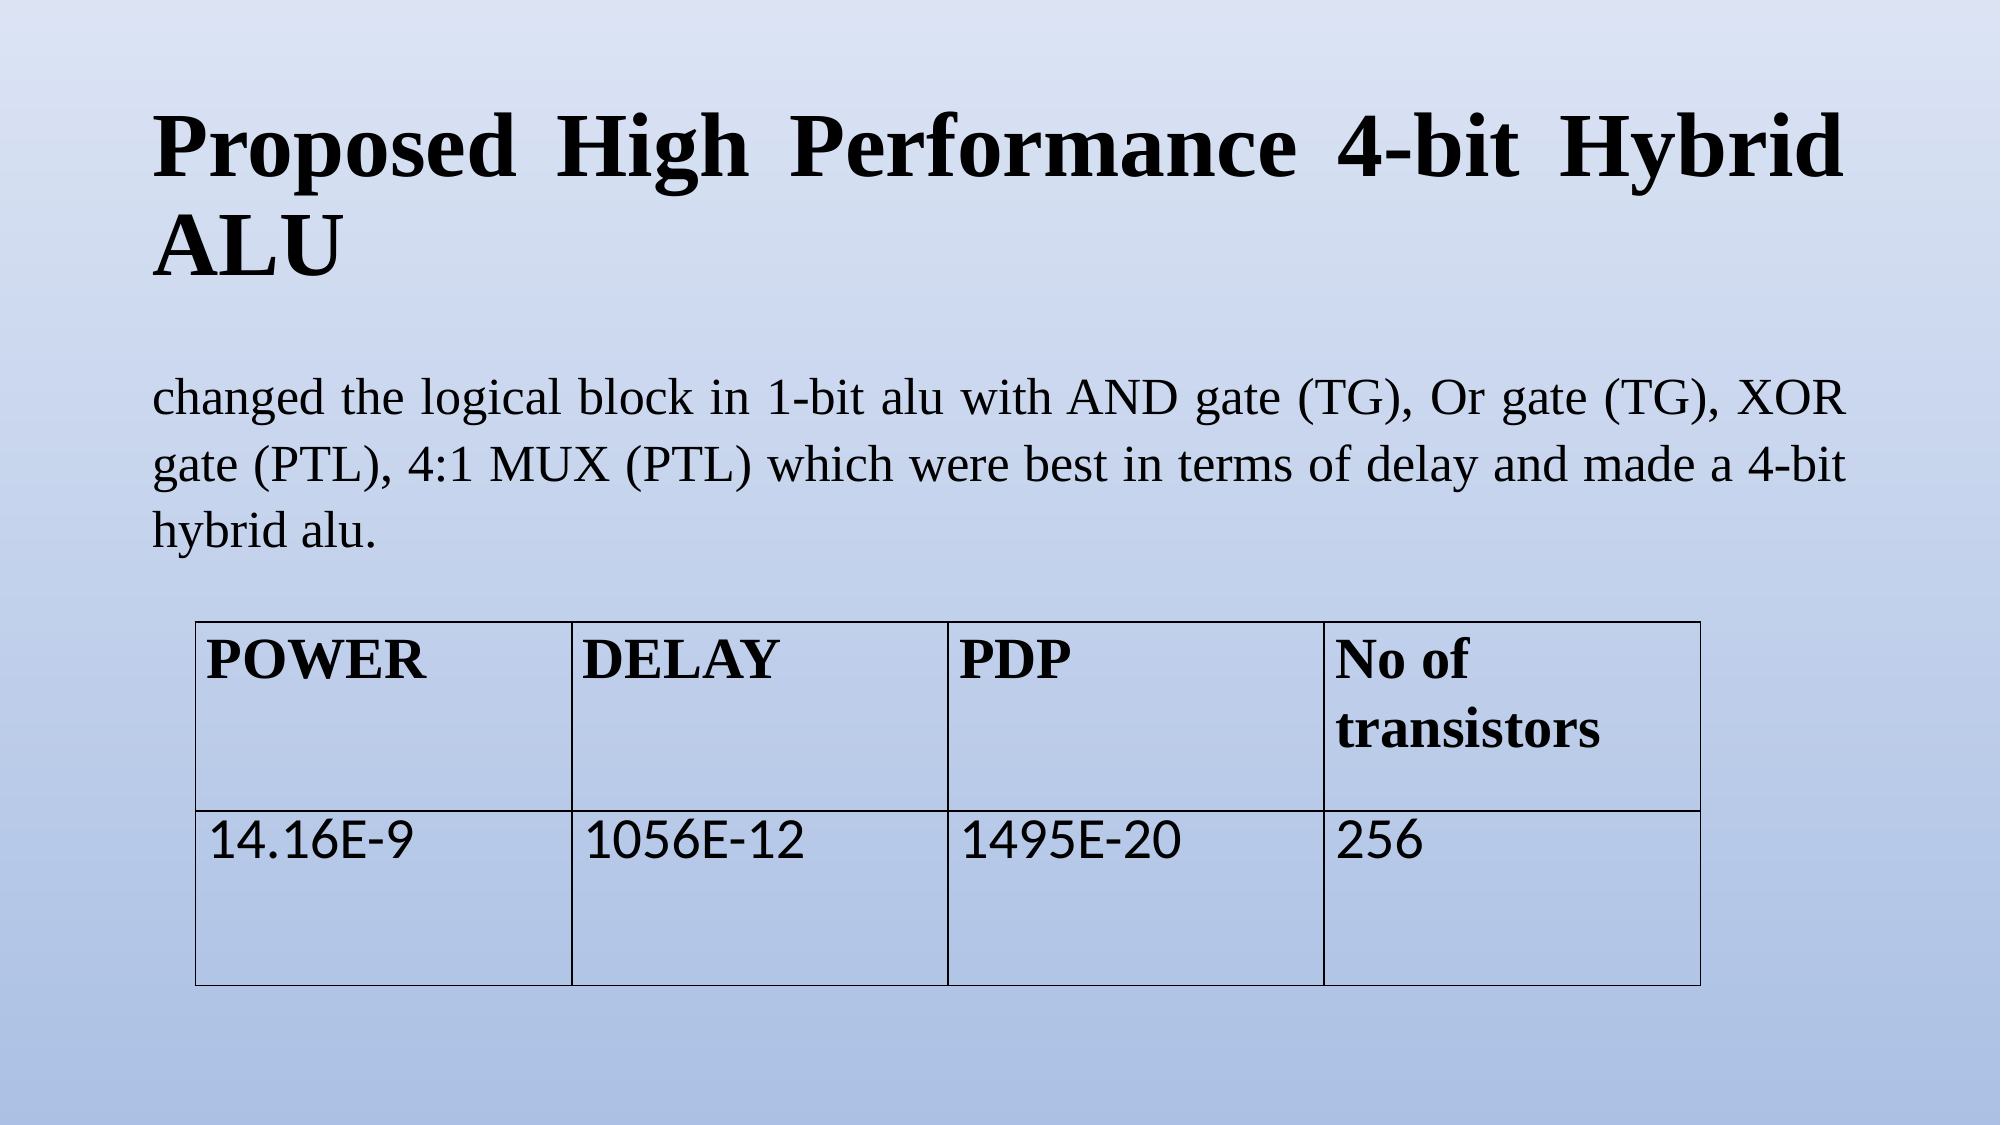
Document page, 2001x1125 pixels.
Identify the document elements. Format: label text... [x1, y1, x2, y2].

table_cell 1495E-20 [949, 812, 1323, 985]
table_header POWER [196, 623, 571, 810]
table_header PDP [949, 623, 1323, 810]
table_cell 14.16E-9 [196, 812, 571, 985]
table_cell 256 [1325, 812, 1700, 985]
table_header No of transistors [1325, 623, 1700, 810]
table_cell 1056E-12 [573, 812, 947, 985]
text_box changed the logical block in 1-bit alu with AND gate (TG), Or gate (TG), XOR gate (PTL), 4:1 MUX (PTL) which were best in terms of delay and made a 4-bit hybrid alu. [137, 350, 1863, 566]
table_header DELAY [573, 623, 947, 810]
title Proposed High Performance 4-bit Hybrid ALU [137, 87, 1863, 305]
